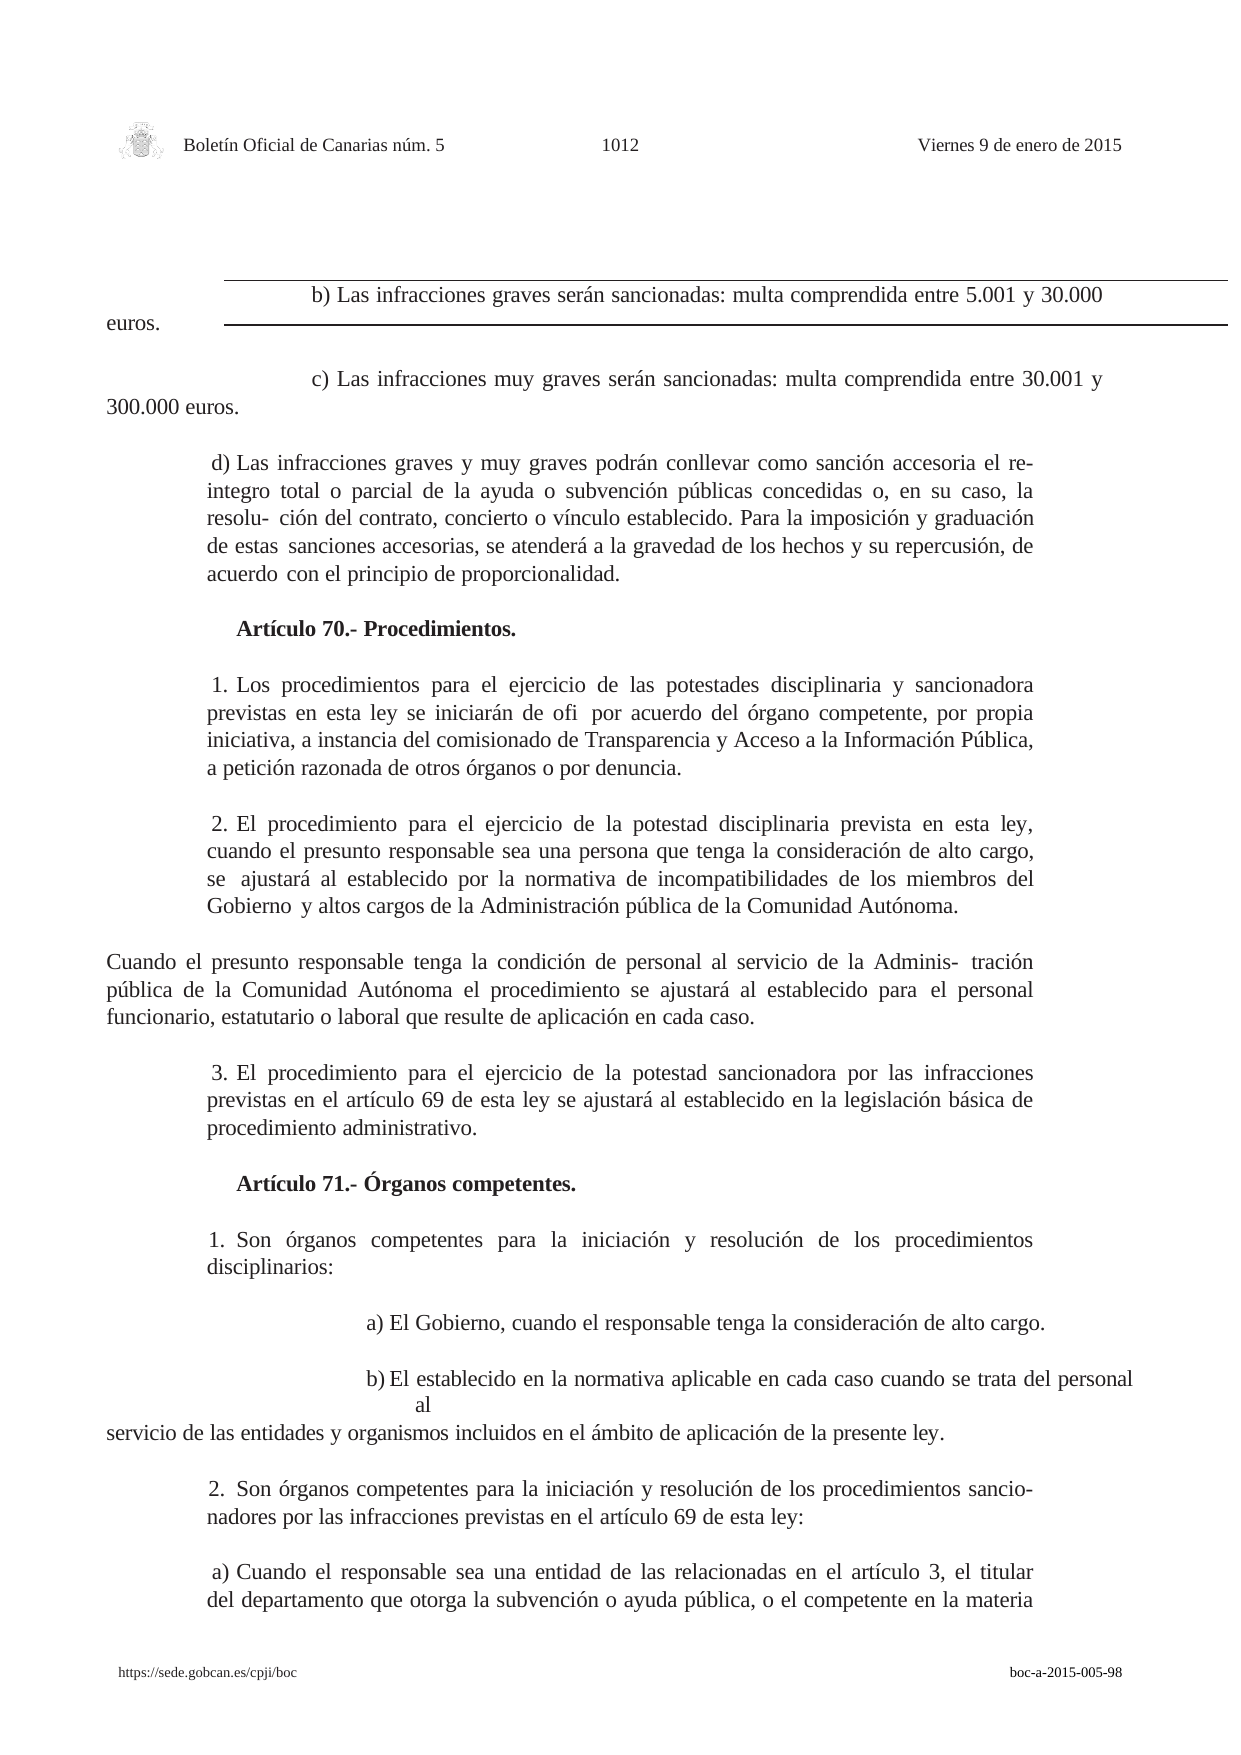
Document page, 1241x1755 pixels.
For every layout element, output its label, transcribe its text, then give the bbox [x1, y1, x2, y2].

list Son órganos competentes para la iniciación y resolución de los procedimientos sancio- nadores por las infracciones previstas en el artículo 69 de esta ley: [178, 1475, 1034, 1529]
text euros. [106, 309, 1134, 336]
list El establecido en la normativa aplicable en cada caso cuando se trata del personal al [366, 1365, 1134, 1418]
subtitle Artículo 70.- Procedimientos. [236, 615, 1134, 642]
list Las infracciones graves y muy graves podrán conllevar como sanción accesoria el re- integro total o parcial de la ayuda o subvención públicas concedidas o, en su caso, la resolu- ción del contrato, concierto o vínculo establecido. Para la imposición y graduación de estas sanciones accesorias, se atenderá a la gravedad de los hechos y su repercusión, de acuerdo con el principio de proporcionalidad. [182, 449, 1034, 586]
list Los procedimientos para el ejercicio de las potestades disciplinaria y sancionadora previstas en esta ley se iniciarán de ofi por acuerdo del órgano competente, por propia iniciativa, a instancia del comisionado de Transparencia y Acceso a la Información Pública, a petición razonada de otros órganos o por denuncia. [181, 671, 1034, 780]
list Las infracciones muy graves serán sancionadas: multa comprendida entre 30.001 y [311, 365, 1134, 392]
list [311, 264, 1134, 280]
list El Gobierno, cuando el responsable tenga la consideración de alto cargo. [336, 1309, 1134, 1335]
list Cuando el responsable sea una entidad de las relacionadas en el artículo 3, el titular del departamento que otorga la subvención o ayuda pública, o el competente en la materia [182, 1558, 1034, 1613]
text 300.000 euros. [106, 393, 1134, 420]
subtitle Artículo 71.- Órganos competentes. [236, 1170, 1134, 1196]
text Cuando el presunto responsable tenga la condición de personal al servicio de la Adminis- tración pública de la Comunidad Autónoma el procedimiento se ajustará al establecido para el personal funcionario, estatutario o laboral que resulte de aplicación en cada caso. [106, 948, 1034, 1030]
list El procedimiento para el ejercicio de la potestad disciplinaria prevista en esta ley, cuando el presunto responsable sea una persona que tenga la consideración de alto cargo, se ajustará al establecido por la normativa de incompatibilidades de los miembros del Gobierno y altos cargos de la Administración pública de la Comunidad Autónoma. [181, 810, 1034, 919]
list Son órganos competentes para la iniciación y resolución de los procedimientos disciplinarios: [178, 1226, 1034, 1280]
text servicio de las entidades y organismos incluidos en el ámbito de aplicación de la presente ley. [106, 1419, 1134, 1446]
list El procedimiento para el ejercicio de la potestad sancionadora por las infracciones previstas en el artículo 69 de esta ley se ajustará al establecido en la legislación básica de procedimiento administrativo. [181, 1059, 1034, 1141]
list Las infracciones graves serán sancionadas: multa comprendida entre 5.001 y 30.000 [311, 281, 1134, 308]
